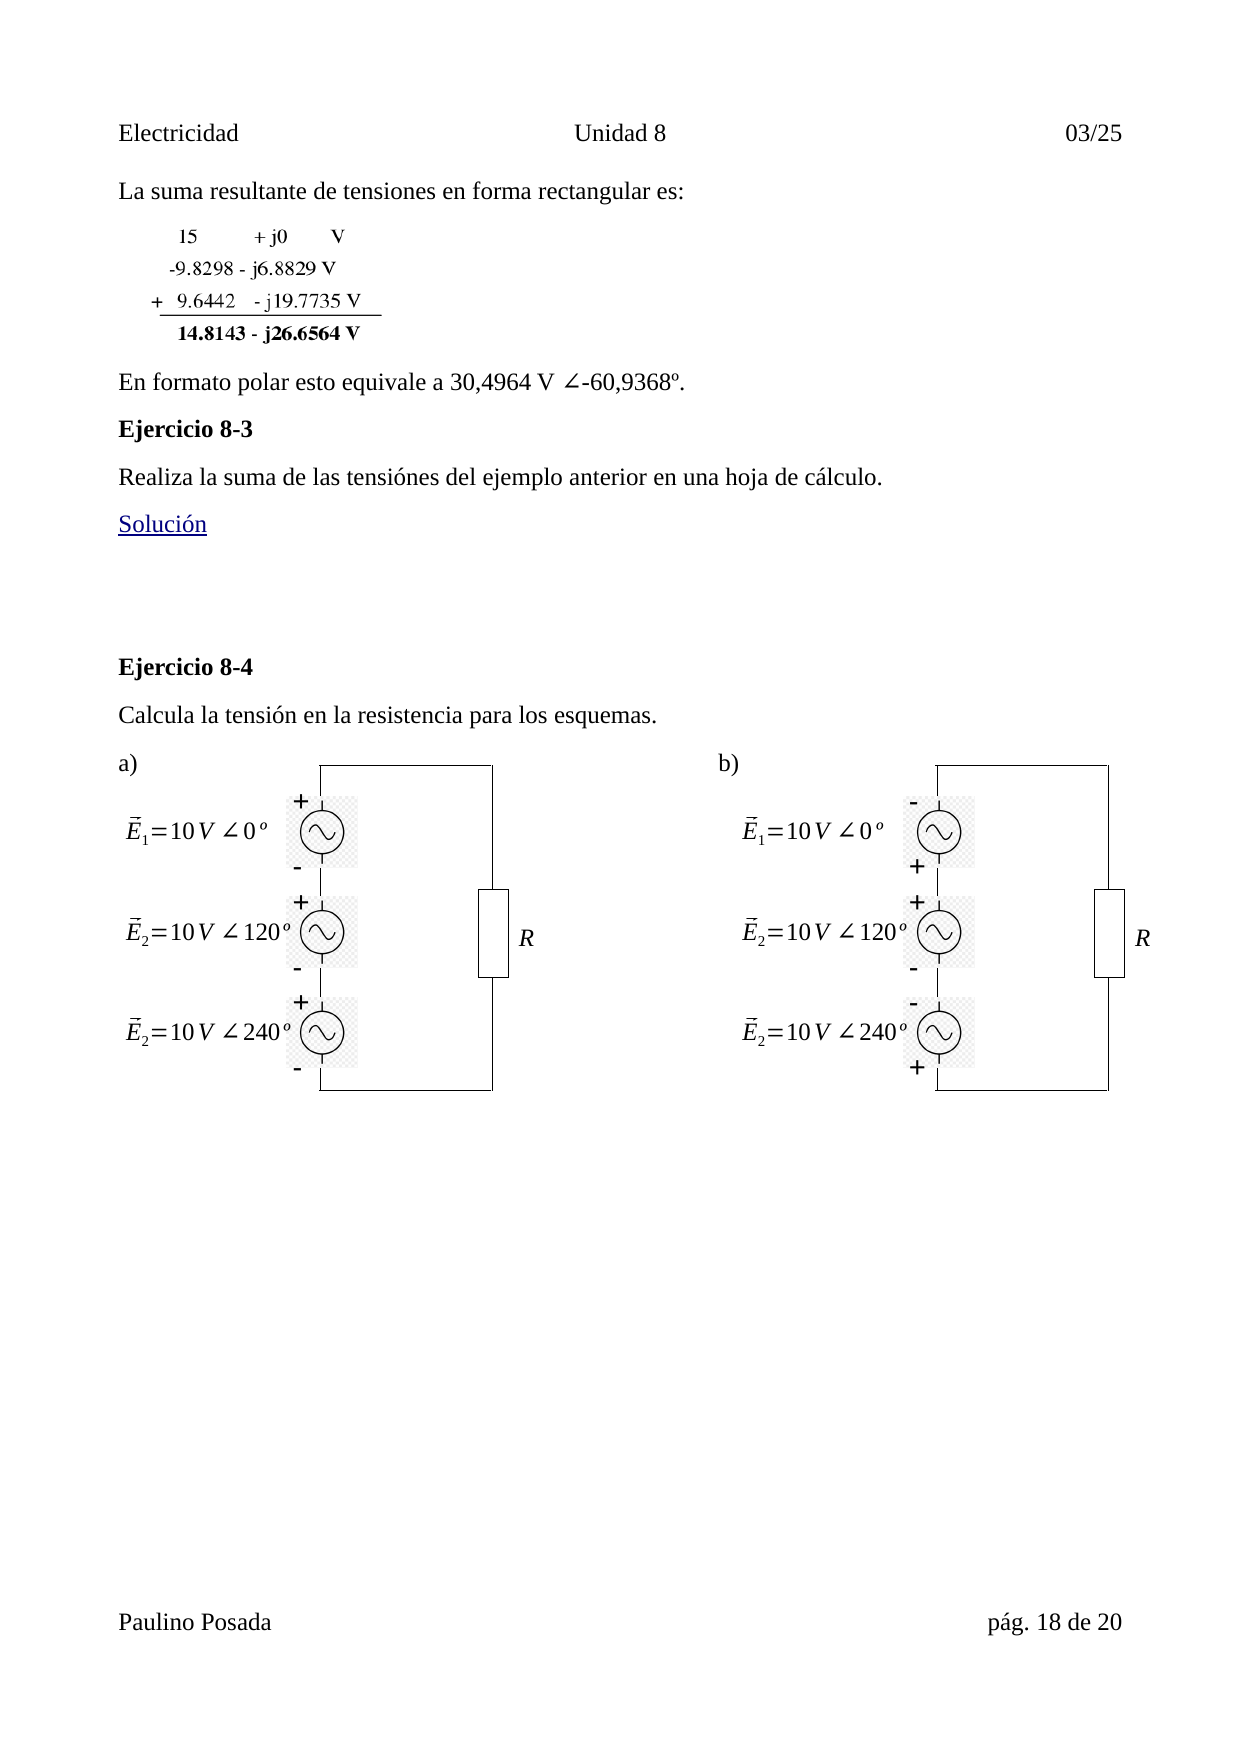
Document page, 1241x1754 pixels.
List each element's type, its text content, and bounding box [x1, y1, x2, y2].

text a) b) [118, 748, 1122, 776]
picture [286, 896, 358, 968]
text Calcula la tensión en la resistencia para los esquemas. [118, 700, 1122, 729]
text Realiza la suma de las tensiónes del ejemplo anterior en una hoja de cálculo. [118, 462, 1122, 491]
picture [286, 796, 358, 868]
picture [903, 896, 975, 968]
text Ejercicio 8-3 [118, 414, 1122, 443]
text Ejercicio 8-4 [118, 652, 1122, 681]
picture [903, 796, 975, 868]
picture [903, 997, 975, 1068]
text En formato polar esto equivale a 30,4964 V ∠-60,9368º. [118, 367, 1122, 396]
text La suma resultante de tensiones en forma rectangular es: [118, 176, 1122, 205]
picture [286, 997, 358, 1068]
text Solución [118, 509, 1122, 538]
picture [136, 223, 390, 350]
